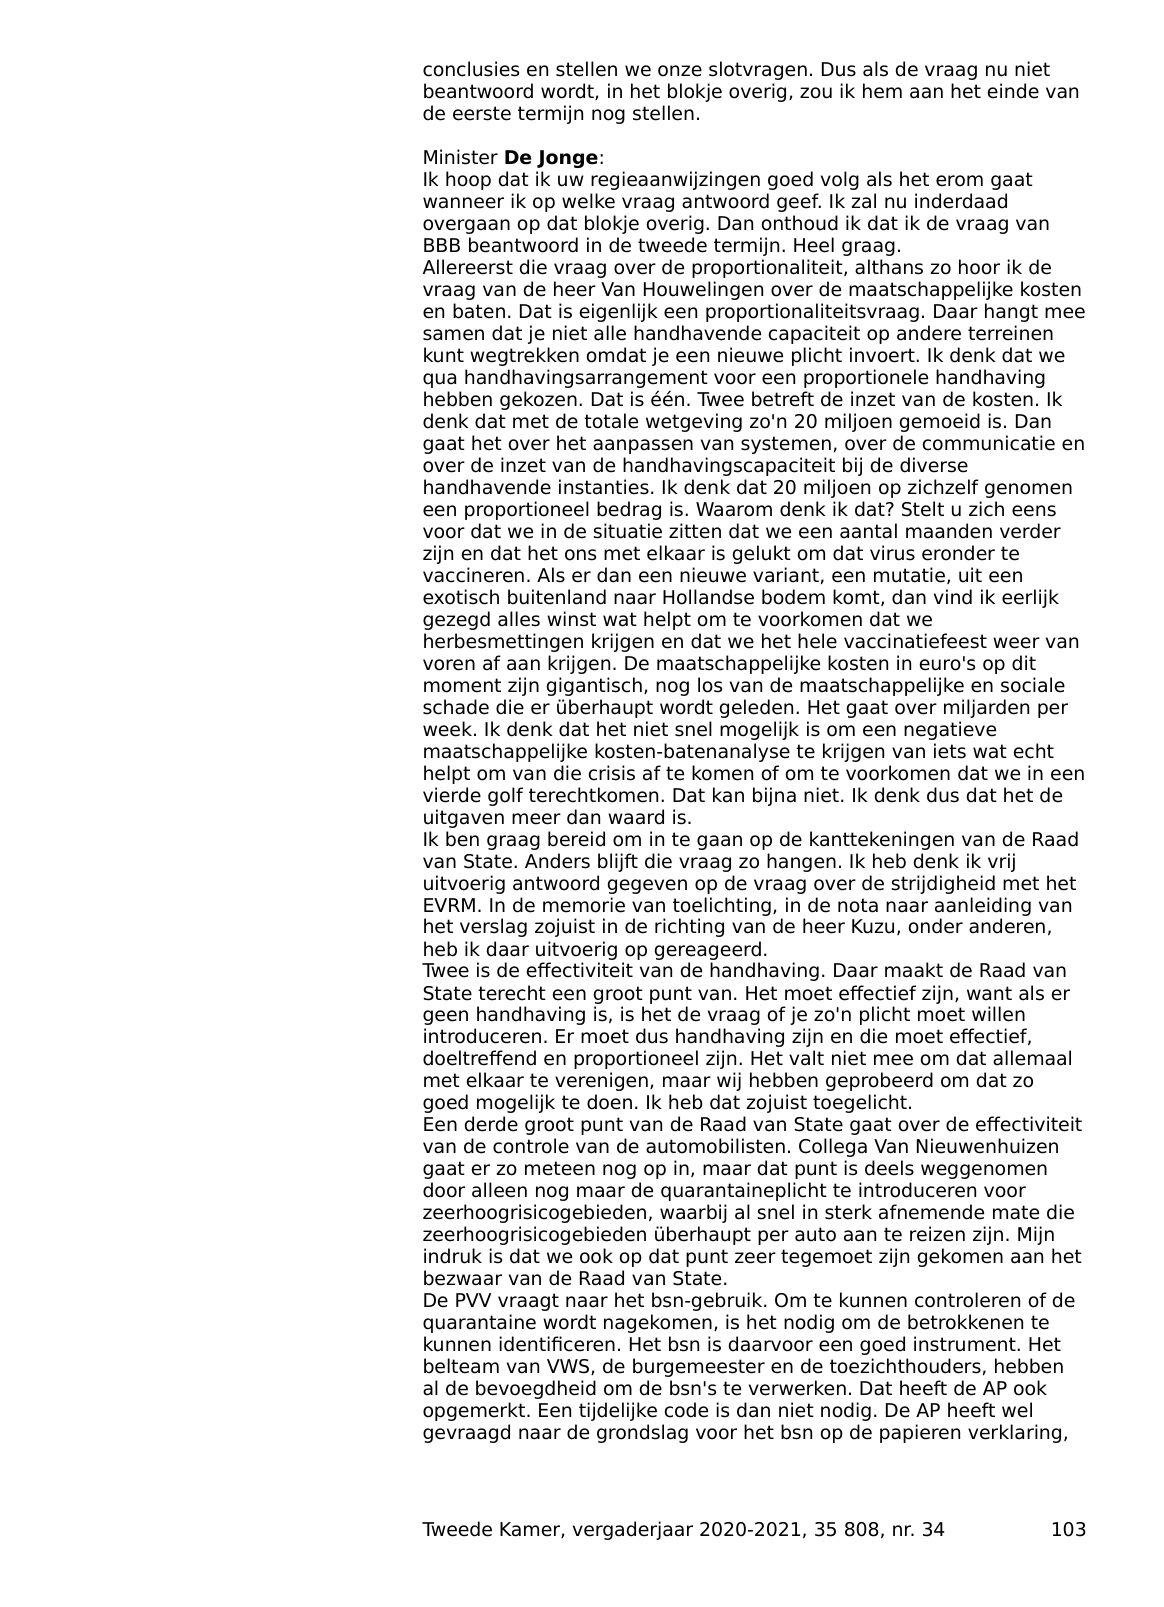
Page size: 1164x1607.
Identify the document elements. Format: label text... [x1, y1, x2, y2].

text Een derde groot punt van de Raad van State gaat over de effectiviteit van de controle van de automobilisten. Collega Van Nieuwenhuizen gaat er zo meteen nog op in, maar dat punt is deels weggenomen door alleen nog maar de quarantaineplicht te introduceren voor zeerhoogrisicogebieden, waarbij al snel in sterk afnemende mate die zeerhoogrisicogebieden überhaupt per auto aan te reizen zijn. Mijn indruk is dat we ook op dat punt zeer tegemoet zijn gekomen aan het bezwaar van de Raad van State. [422, 1114, 1087, 1290]
text Twee is de effectiviteit van de handhaving. Daar maakt de Raad van State terecht een groot punt van. Het moet effectief zijn, want als er geen handhaving is, is het de vraag of je zo'n plicht moet willen introduceren. Er moet dus handhaving zijn en die moet effectief, doeltreffend en proportioneel zijn. Het valt niet mee om dat allemaal met elkaar te verenigen, maar wij hebben geprobeerd om dat zo goed mogelijk te doen. Ik heb dat zojuist toegelicht. [422, 960, 1087, 1114]
text Ik ben graag bereid om in te gaan op de kanttekeningen van de Raad van State. Anders blijft die vraag zo hangen. Ik heb denk ik vrij uitvoerig antwoord gegeven op de vraag over de strijdigheid met het EVRM. In de memorie van toelichting, in de nota naar aanleiding van het verslag zojuist in de richting van de heer Kuzu, onder anderen, heb ik daar uitvoerig op gereageerd. [422, 828, 1087, 960]
text Minister De Jonge: [422, 147, 1087, 169]
text De PVV vraagt naar het bsn-gebruik. Om te kunnen controleren of de quarantaine wordt nagekomen, is het nodig om de betrokkenen te kunnen identificeren. Het bsn is daarvoor een goed instrument. Het belteam van VWS, de burgemeester en de toezichthouders, hebben al de bevoegdheid om de bsn's te verwerken. Dat heeft de AP ook opgemerkt. Een tijdelijke code is dan niet nodig. De AP heeft wel gevraagd naar de grondslag voor het bsn op de papieren verklaring, [422, 1290, 1087, 1444]
text conclusies en stellen we onze slotvragen. Dus als de vraag nu niet beantwoord wordt, in het blokje overig, zou ik hem aan het einde van de eerste termijn nog stellen. [422, 59, 1087, 125]
text Ik hoop dat ik uw regieaanwijzingen goed volg als het erom gaat wanneer ik op welke vraag antwoord geef. Ik zal nu inderdaad overgaan op dat blokje overig. Dan onthoud ik dat ik de vraag van BBB beantwoord in de tweede termijn. Heel graag. [422, 169, 1087, 257]
text Allereerst die vraag over de proportionaliteit, althans zo hoor ik de vraag van de heer Van Houwelingen over de maatschappelijke kosten en baten. Dat is eigenlijk een proportionaliteitsvraag. Daar hangt mee samen dat je niet alle handhavende capaciteit op andere terreinen kunt wegtrekken omdat je een nieuwe plicht invoert. Ik denk dat we qua handhavingsarrangement voor een proportionele handhaving hebben gekozen. Dat is één. Twee betreft de inzet van de kosten. Ik denk dat met de totale wetgeving zo'n 20 miljoen gemoeid is. Dan gaat het over het aanpassen van systemen, over de communicatie en over de inzet van de handhavingscapaciteit bij de diverse handhavende instanties. Ik denk dat 20 miljoen op zichzelf genomen een proportioneel bedrag is. Waarom denk ik dat? Stelt u zich eens voor dat we in de situatie zitten dat we een aantal maanden verder zijn en dat het ons met elkaar is gelukt om dat virus eronder te vaccineren. Als er dan een nieuwe variant, een mutatie, uit een exotisch buitenland naar Hollandse bodem komt, dan vind ik eerlijk gezegd alles winst wat helpt om te voorkomen dat we herbesmettingen krijgen en dat we het hele vaccinatiefeest weer van voren af aan krijgen. De maatschappelijke kosten in euro's op dit moment zijn gigantisch, nog los van de maatschappelijke en sociale schade die er überhaupt wordt geleden. Het gaat over miljarden per week. Ik denk dat het niet snel mogelijk is om een negatieve maatschappelijke kosten-batenanalyse te krijgen van iets wat echt helpt om van die crisis af te komen of om te voorkomen dat we in een vierde golf terechtkomen. Dat kan bijna niet. Ik denk dus dat het de uitgaven meer dan waard is. [422, 257, 1087, 828]
